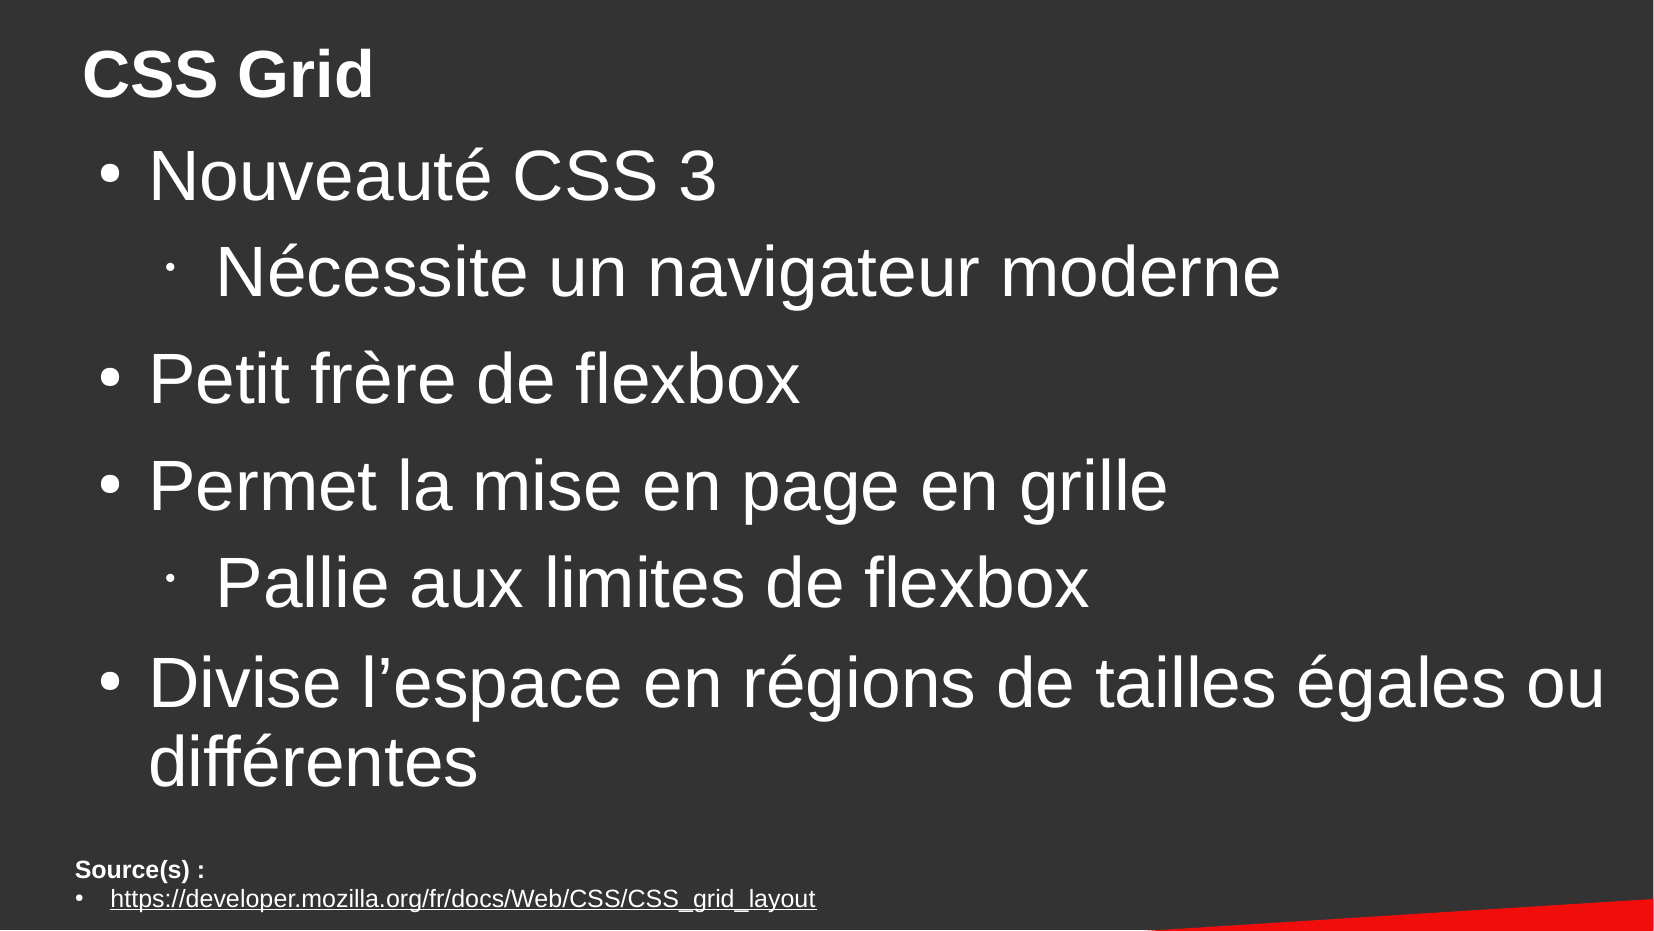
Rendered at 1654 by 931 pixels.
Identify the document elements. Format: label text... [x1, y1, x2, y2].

text_box [1143, 898, 1654, 931]
list Nouveauté CSS 3 Nécessite un navigateur moderne Petit frère de flexbox Permet la mise en page en grille Pallie aux limites de flexbox Divise l’espace en régions de tailles égales ou différentes [80, 135, 1620, 804]
text_box Source(s) : https://developer.mozilla.org/fr/docs/Web/CSS/CSS_grid_layout [60, 838, 1546, 920]
title CSS Grid [82, 37, 1571, 114]
